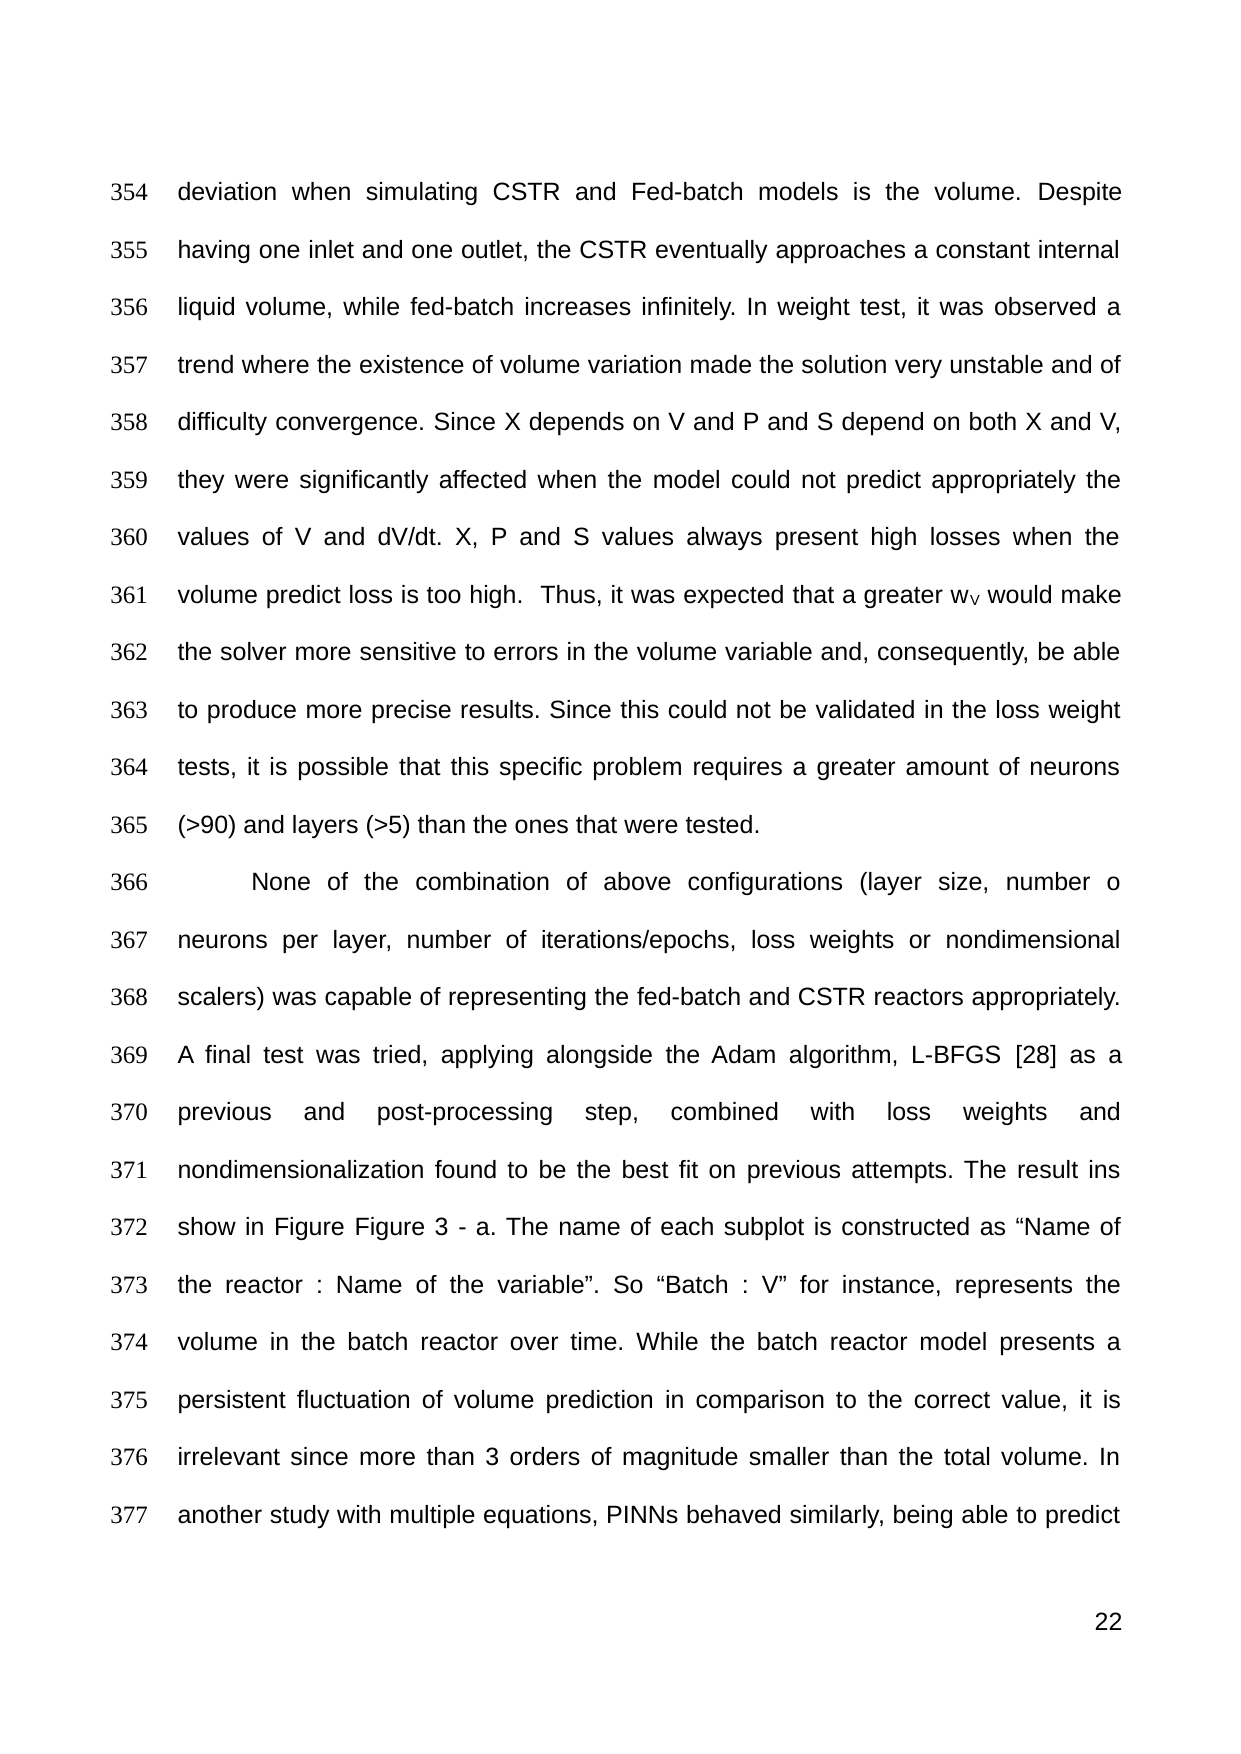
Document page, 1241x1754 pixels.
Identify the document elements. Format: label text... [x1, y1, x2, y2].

text None of the combination of above configurations (layer size, number o neurons per layer, number of iterations/epochs, loss weights or nondimensional scalers) was capable of representing the fed-batch and CSTR reactors appropriately. A final test was tried, applying alongside the Adam algorithm, L-BFGS [28] as a previous and post-processing step, combined with loss weights and nondimensionalization found to be the best fit on previous attempts. The result ins show in Figure 3 - a. The name of each subplot is constructed as “Name of the reactor : Name of the variable”. So “Batch : V” for instance, represents the volume in the batch reactor over time. While the batch reactor model presents a persistent fluctuation of volume prediction in comparison to the correct value, it is irrelevant since more than 3 orders of magnitude smaller than the total volume. In another study with multiple equations, PINNs behaved similarly, being able to predict [177, 867, 1122, 1528]
text deviation when simulating CSTR and Fed-batch models is the volume. Despite having one inlet and one outlet, the CSTR eventually approaches a constant internal liquid volume, while fed-batch increases infinitely. In weight test, it was observed a trend where the existence of volume variation made the solution very unstable and of difficulty convergence. Since X depends on V and P and S depend on both X and V, they were significantly affected when the model could not predict appropriately the values of V and dV/dt. X, P and S values always present high losses when the volume predict loss is too high. Thus, it was expected that a greater wV would make the solver more sensitive to errors in the volume variable and, consequently, be able to produce more precise results. Since this could not be validated in the loss weight tests, it is possible that this specific problem requires a greater amount of neurons (>90) and layers (>5) than the ones that were tested. [177, 177, 1122, 838]
